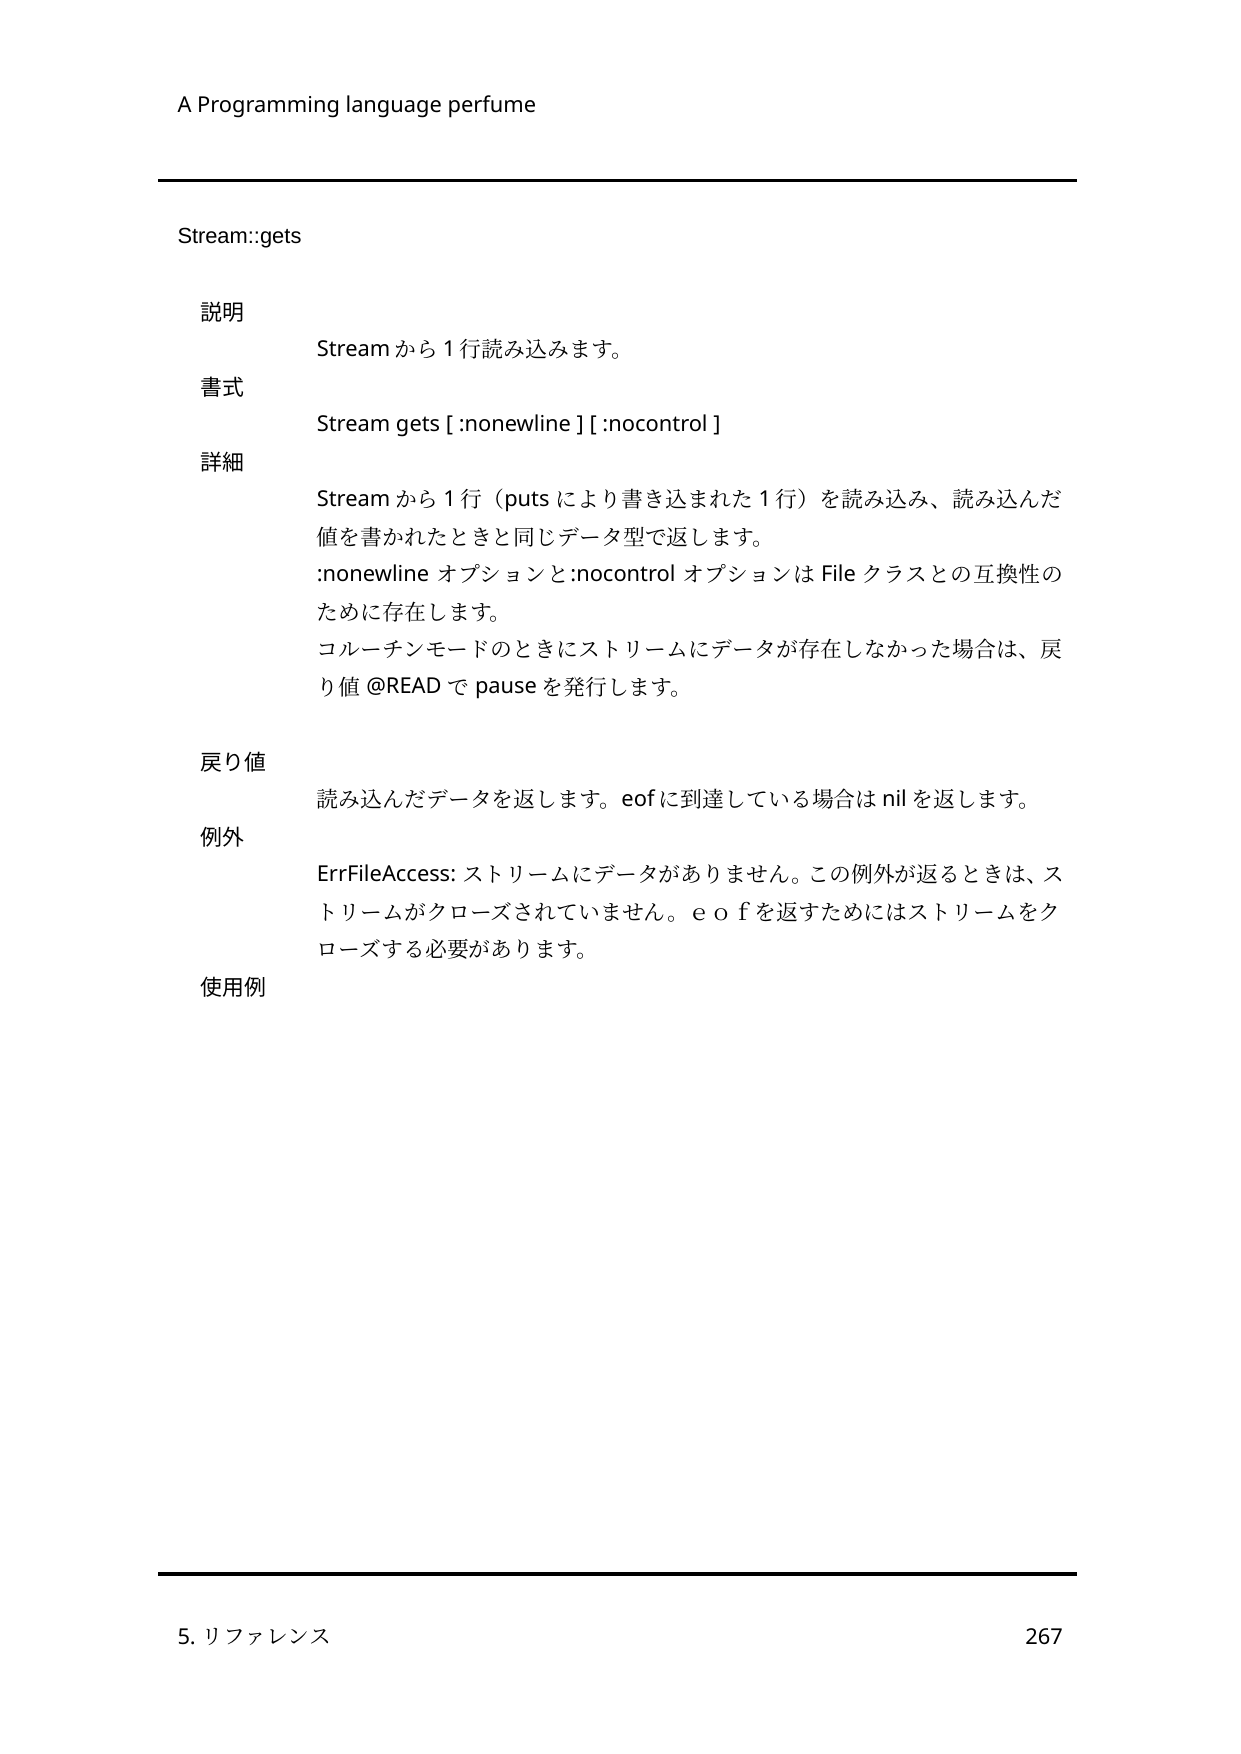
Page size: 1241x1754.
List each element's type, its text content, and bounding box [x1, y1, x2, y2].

table_cell Stream gets [ :nonewline ] [ :nocontrol ] [317, 367, 1063, 442]
subtitle Stream::gets [177, 217, 1063, 254]
table_cell 書式 [200, 367, 317, 442]
table_cell 使用例 [200, 967, 317, 1042]
table_cell ErrFileAccess: ストリームにデータがありません。この例外が返るときは、ストリームがクローズされていません。ｅｏｆを返すためにはストリームをクローズする必要があります。 [317, 817, 1063, 967]
table_cell 戻り値 [200, 717, 317, 817]
table_cell 例外 [200, 817, 317, 967]
table_cell [317, 967, 1063, 1042]
table_cell 詳細 [200, 442, 317, 717]
table_cell Streamから1行（puts により書き込まれた1行）を読み込み、読み込んだ値を書かれたときと同じデータ型で返します。 :nonewline オプションと:nocontrol オプションはFileクラスとの互換性のために存在します。 コルーチンモードのときにストリームにデータが存在しなかった場合は、戻り値 @READ で pauseを発行します。 [317, 442, 1063, 717]
table_header 説明 [200, 292, 317, 367]
table_cell 読み込んだデータを返します。eofに到達している場合はnilを返します。 [317, 717, 1063, 817]
table_header Streamから1行読み込みます。 [317, 292, 1063, 367]
